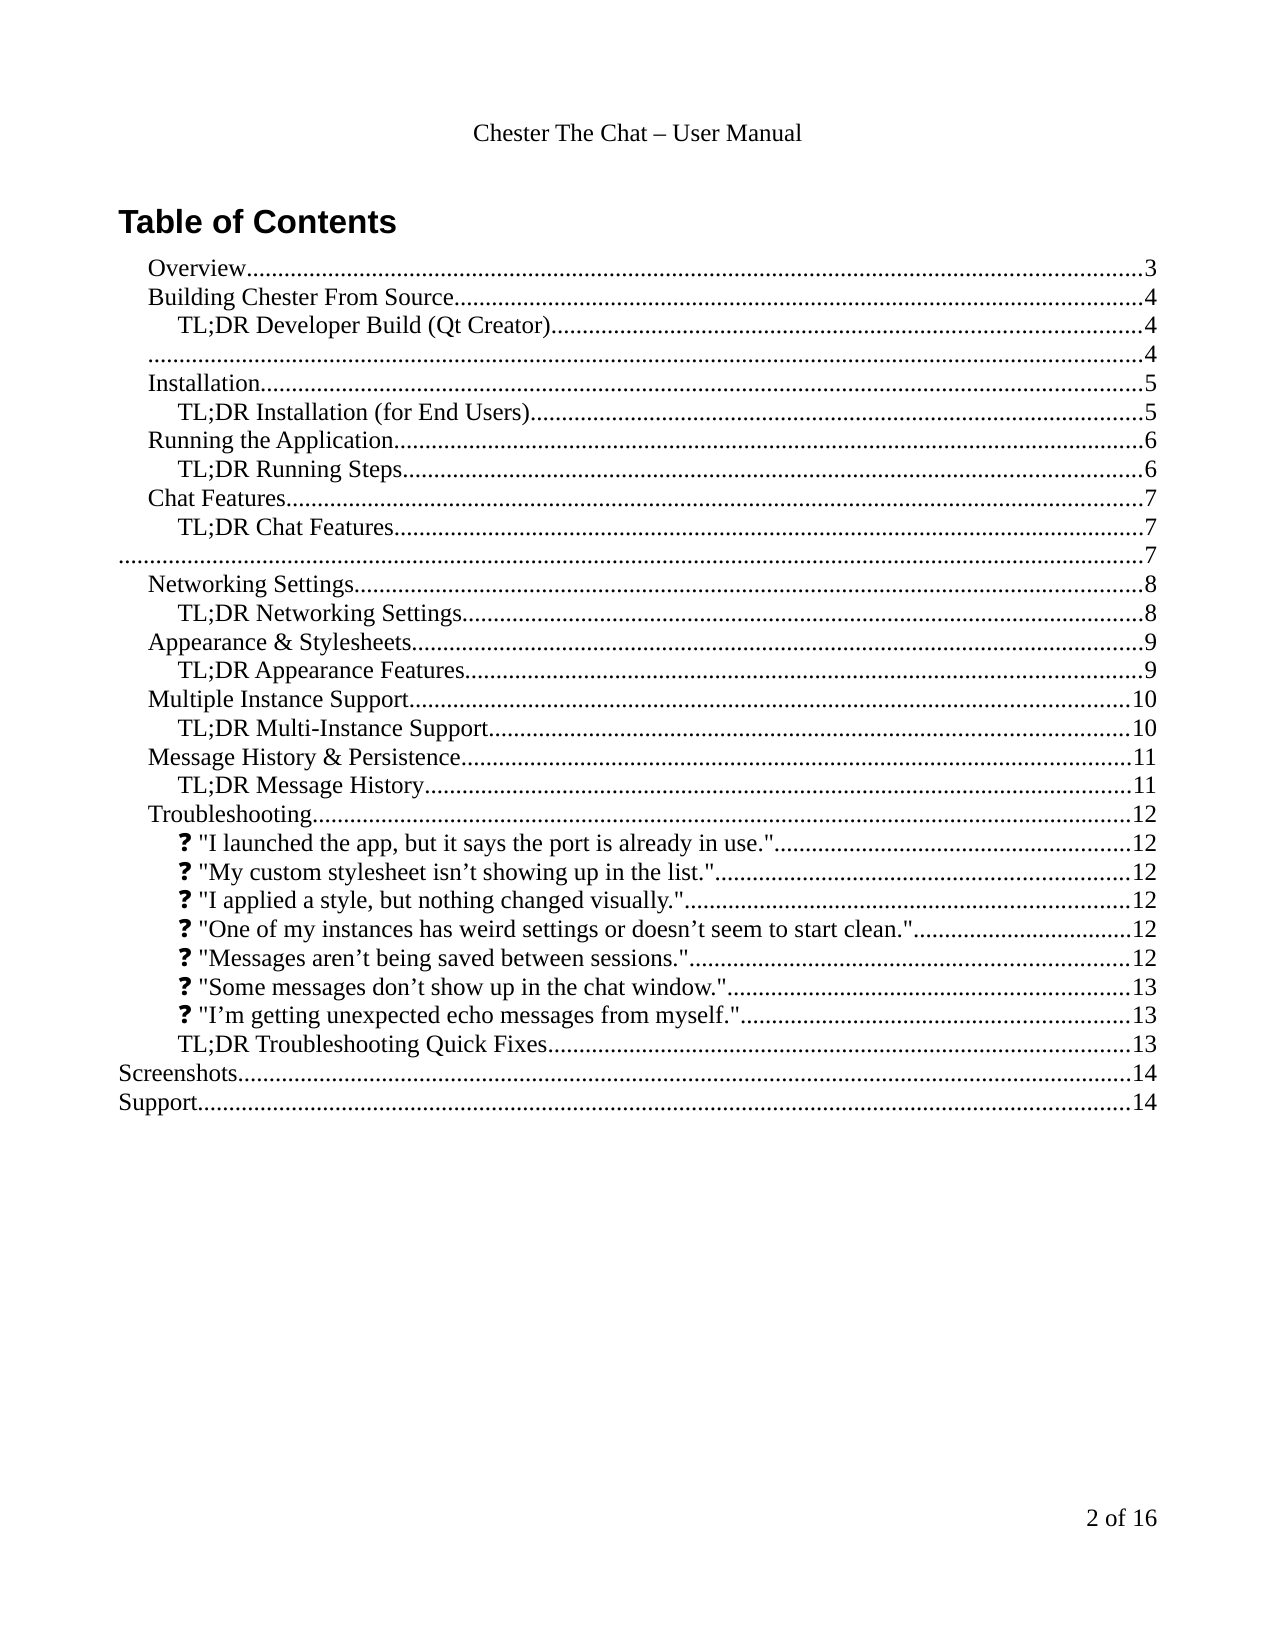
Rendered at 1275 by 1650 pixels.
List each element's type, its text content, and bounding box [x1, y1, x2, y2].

text TL;DR Message History 11 [177, 770, 1157, 799]
text ❓ "I’m getting unexpected echo messages from myself." 13 [177, 1000, 1157, 1029]
text Running the Application 6 [148, 425, 1157, 454]
text Installation 5 [148, 368, 1157, 397]
text Message History & Persistence 11 [148, 742, 1157, 770]
text ❓ "One of my instances has weird settings or doesn’t seem to start clean." 12 [177, 914, 1157, 943]
text TL;DR Appearance Features 9 [177, 655, 1157, 684]
text Chat Features 7 [148, 483, 1157, 512]
text ❓ "I applied a style, but nothing changed visually." 12 [177, 885, 1157, 914]
text Appearance & Stylesheets 9 [148, 627, 1157, 655]
text TL;DR Networking Settings 8 [177, 598, 1157, 627]
text TL;DR Developer Build (Qt Creator) 4 [177, 310, 1157, 339]
text TL;DR Running Steps 6 [177, 454, 1157, 483]
text TL;DR Troubleshooting Quick Fixes 13 [177, 1029, 1157, 1058]
text 7 [118, 540, 1157, 569]
text ❓ "I launched the app, but it says the port is already in use." 12 [177, 828, 1157, 857]
subtitle Table of Contents [118, 202, 1157, 240]
text TL;DR Multi-Instance Support 10 [177, 713, 1157, 742]
text Building Chester From Source 4 [148, 282, 1157, 310]
text ❓ "My custom stylesheet isn’t showing up in the list." 12 [177, 857, 1157, 885]
text Networking Settings 8 [148, 569, 1157, 598]
text ❓ "Messages aren’t being saved between sessions." 12 [177, 943, 1157, 972]
text TL;DR Chat Features 7 [177, 512, 1157, 540]
text TL;DR Installation (for End Users) 5 [177, 397, 1157, 425]
text Troubleshooting 12 [148, 799, 1157, 828]
text Multiple Instance Support 10 [148, 684, 1157, 713]
text Screenshots 14 [118, 1058, 1157, 1087]
text Support 14 [118, 1087, 1157, 1115]
text 4 [148, 339, 1157, 368]
text ❓ "Some messages don’t show up in the chat window." 13 [177, 972, 1157, 1000]
text Overview 3 [148, 253, 1157, 282]
